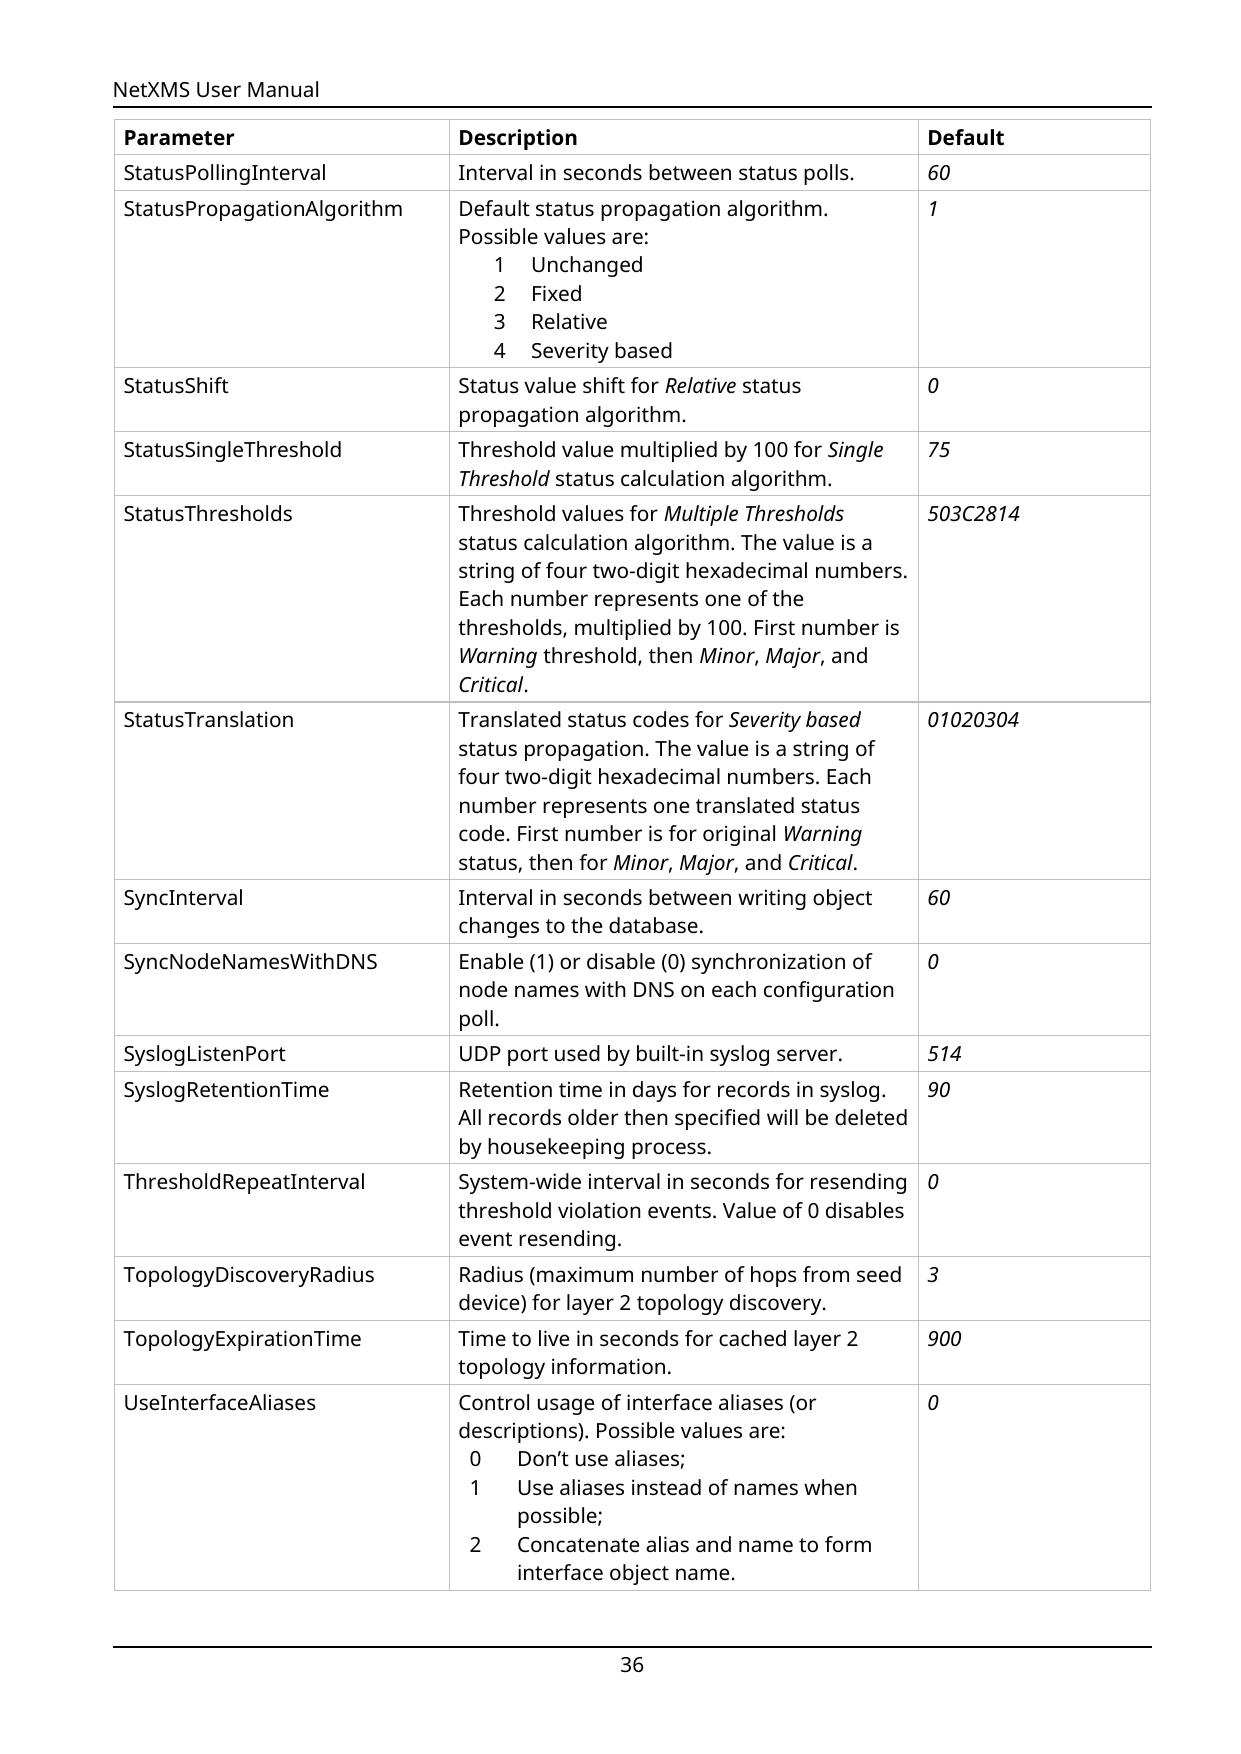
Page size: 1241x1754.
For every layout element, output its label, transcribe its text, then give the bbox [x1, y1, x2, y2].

table_cell Threshold values for Multiple Thresholds status calculation algorithm. The value is a string of four two-digit hexadecimal numbers. Each number represents one of the thresholds, multiplied by 100. First number is Warning threshold, then Minor, Major, and Critical. [450, 496, 918, 701]
table_cell StatusSingleThreshold [115, 432, 449, 495]
table_header 1 [482, 251, 519, 279]
table_cell 3 [919, 1257, 1150, 1320]
table_cell 0 [919, 1385, 1150, 1590]
table_cell Radius (maximum number of hops from seed device) for layer 2 topology discovery. [450, 1257, 918, 1320]
table_cell 2 [458, 1530, 506, 1587]
table_cell 75 [919, 432, 1150, 495]
table_cell TopologyExpirationTime [115, 1321, 449, 1384]
table_cell ThresholdRepeatInterval [115, 1164, 449, 1256]
table_cell 01020304 [919, 703, 1150, 879]
table_cell 90 [919, 1072, 1150, 1163]
table_cell 2 [482, 279, 519, 307]
table_cell 60 [919, 155, 1150, 189]
table_cell StatusShift [115, 368, 449, 431]
table_cell Fixed [520, 279, 827, 307]
table_cell StatusPollingInterval [115, 155, 449, 189]
table_cell SyncInterval [115, 880, 449, 943]
table_header Don’t use aliases; [506, 1445, 908, 1473]
table_cell Time to live in seconds for cached layer 2 topology information. [450, 1321, 918, 1384]
table_header Parameter [115, 120, 449, 154]
table_cell 0 [919, 944, 1150, 1035]
table_cell Use aliases instead of names when possible; [506, 1473, 908, 1530]
table_cell Concatenate alias and name to form interface object name. [506, 1530, 908, 1587]
table_cell Severity based [520, 336, 827, 364]
table_cell SyslogRetentionTime [115, 1072, 449, 1163]
table_cell TopologyDiscoveryRadius [115, 1257, 449, 1320]
table_cell 60 [919, 880, 1150, 943]
table_header Default [919, 120, 1150, 154]
table_cell Status value shift for Relative status propagation algorithm. [450, 368, 918, 431]
table_cell Relative [520, 308, 827, 336]
table_cell Threshold value multiplied by 100 for Single Threshold status calculation algorithm. [450, 432, 918, 495]
table_cell StatusPropagationAlgorithm [115, 191, 449, 367]
table_cell Default status propagation algorithm. Possible values are: [450, 191, 918, 367]
table_cell Interval in seconds between status polls. [450, 155, 918, 189]
table_cell 1 [919, 191, 1150, 367]
table_cell Translated status codes for Severity based status propagation. The value is a string of four two-digit hexadecimal numbers. Each number represents one translated status code. First number is for original Warning status, then for Minor, Major, and Critical. [450, 703, 918, 879]
table_header 0 [458, 1445, 506, 1473]
table_cell Interval in seconds between writing object changes to the database. [450, 880, 918, 943]
table_cell 4 [482, 336, 519, 364]
table_cell 0 [919, 1164, 1150, 1256]
table_cell Control usage of interface aliases (or descriptions). Possible values are: [450, 1385, 918, 1590]
table_cell 0 [919, 368, 1150, 431]
table_cell Enable (1) or disable (0) synchronization of node names with DNS on each configuration poll. [450, 944, 918, 1035]
table_cell 1 [458, 1473, 506, 1530]
table_cell System-wide interval in seconds for resending threshold violation events. Value of 0 disables event resending. [450, 1164, 918, 1256]
table_cell UseInterfaceAliases [115, 1385, 449, 1590]
table_cell 900 [919, 1321, 1150, 1384]
table_cell 514 [919, 1036, 1150, 1071]
table_cell 503C2814 [919, 496, 1150, 701]
table_cell 3 [482, 308, 519, 336]
table_header Unchanged [520, 251, 827, 279]
table_cell SyslogListenPort [115, 1036, 449, 1071]
table_cell SyncNodeNamesWithDNS [115, 944, 449, 1035]
table_cell StatusTranslation [115, 703, 449, 879]
table_cell Retention time in days for records in syslog. All records older then specified will be deleted by housekeeping process. [450, 1072, 918, 1163]
table_header Description [450, 120, 918, 154]
table_cell UDP port used by built-in syslog server. [450, 1036, 918, 1071]
table_cell StatusThresholds [115, 496, 449, 701]
